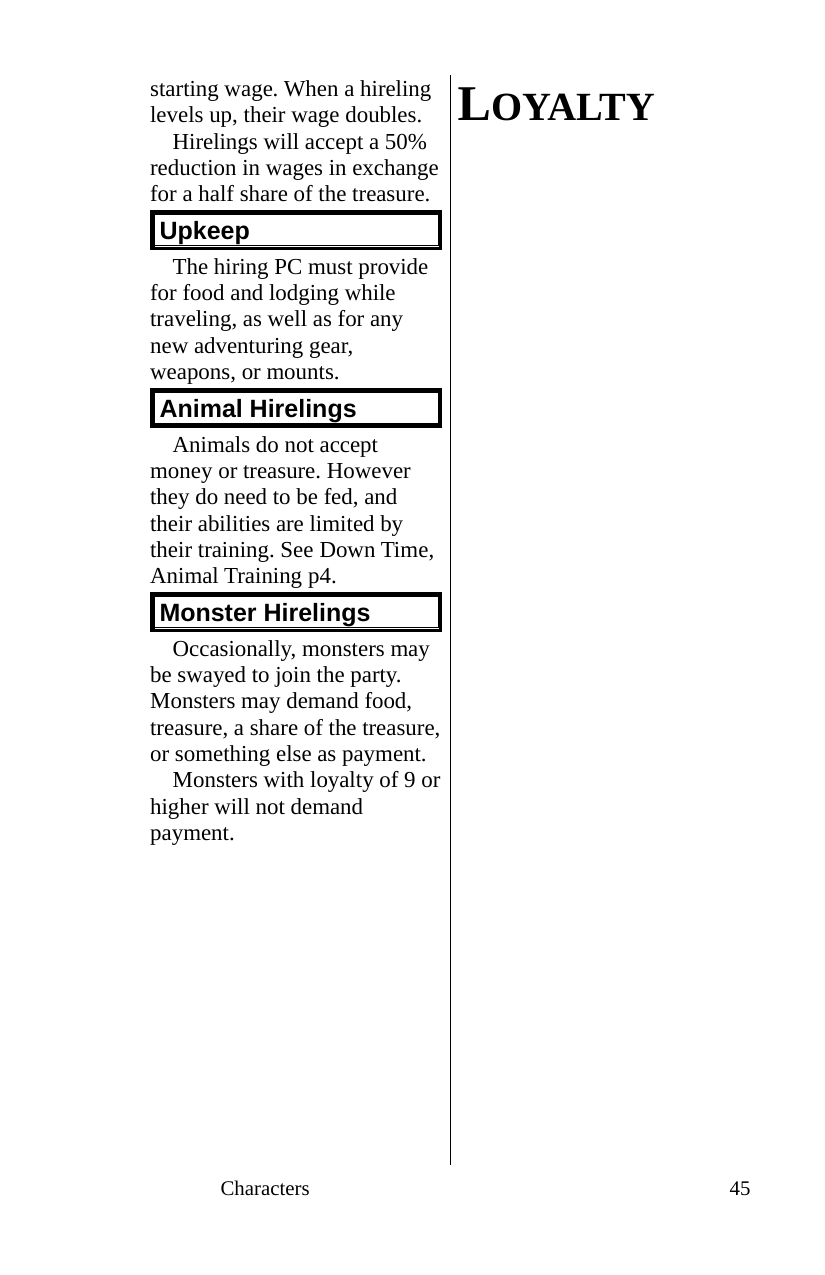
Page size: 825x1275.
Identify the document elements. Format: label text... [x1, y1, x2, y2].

subtitle Loyalty [457, 87, 750, 128]
text The hiring PC must provide for food and lodging while traveling, as well as for any new adventuring gear, weapons, or mounts. [150, 253, 442, 384]
subtitle Monster Hirelings [155, 597, 438, 627]
text Monsters with loyalty of 9 or higher will not demand payment. [150, 767, 442, 846]
text Hirelings will accept a 50% reduction in wages in exchange for a half share of the treasure. [150, 128, 442, 207]
text Animals do not accept money or treasure. However they do need to be fed, and their abilities are limited by their training. See Down Time, Animal Training p2. [150, 431, 442, 589]
subtitle Upkeep [155, 215, 438, 245]
text Occasionally, monsters may be swayed to join the party. Monsters may demand food, treasure, a share of the treasure, or something else as payment. [150, 635, 442, 767]
subtitle Animal Hirelings [155, 393, 438, 423]
text starting wage. When a hireling levels up, their wage doubles. [150, 75, 442, 128]
